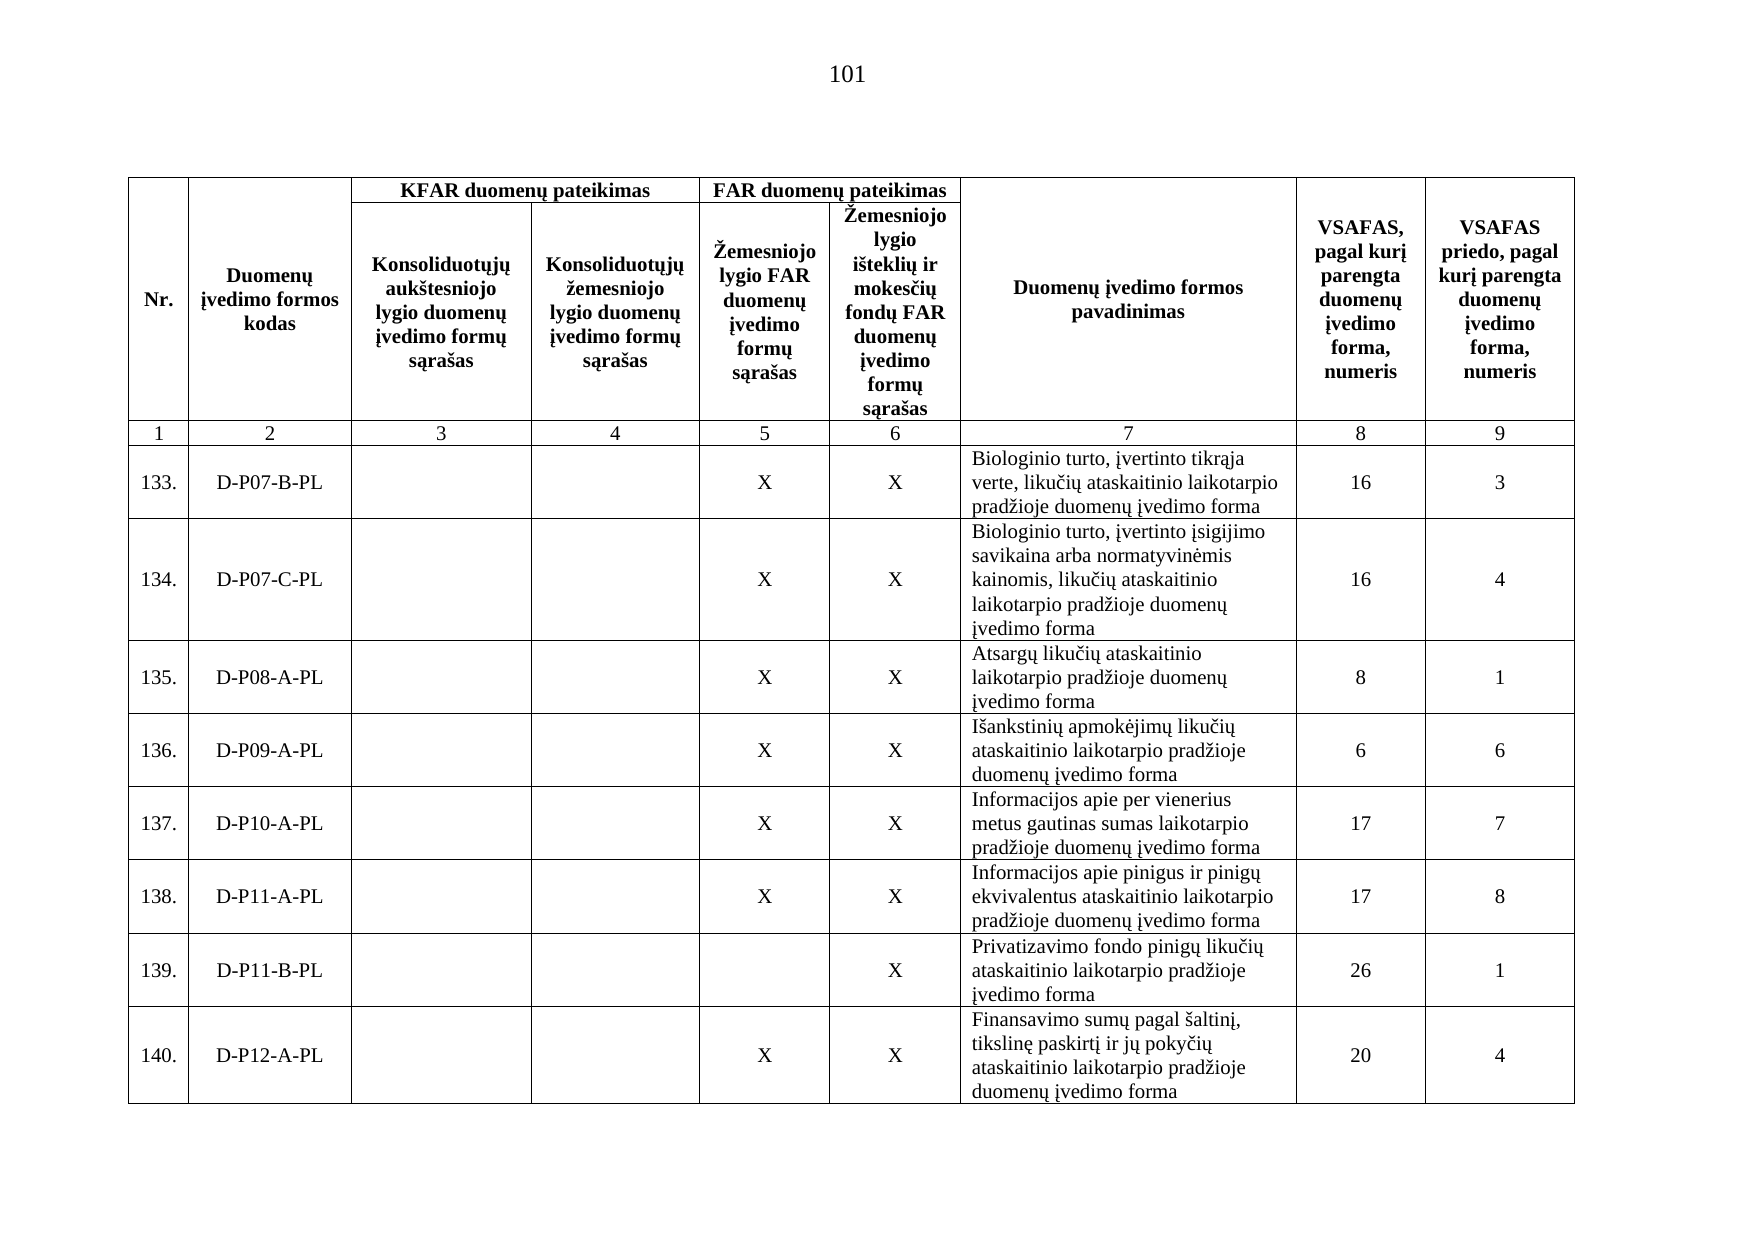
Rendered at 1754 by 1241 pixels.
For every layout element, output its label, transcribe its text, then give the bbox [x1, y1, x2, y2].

table_cell Informacijos apie per vienerius metus gautinas sumas laikotarpio pradžioje duomenų įvedimo forma [961, 787, 1296, 859]
table_cell 8 [1426, 860, 1574, 932]
table_cell 139. [129, 934, 188, 1006]
table_cell D-P11-A-PL [189, 860, 351, 932]
table_cell Išankstinių apmokėjimų likučių ataskaitinio laikotarpio pradžioje duomenų įvedimo forma [961, 714, 1296, 786]
table_cell 8 [1297, 641, 1425, 713]
table_cell Finansavimo sumų pagal šaltinį, tikslinę paskirtį ir jų pokyčių ataskaitinio laikotarpio pradžioje duomenų įvedimo forma [961, 1007, 1296, 1103]
table_cell [352, 519, 531, 639]
table_cell 133. [129, 446, 188, 518]
table_cell X [700, 1007, 829, 1103]
table_cell Informacijos apie pinigus ir pinigų ekvivalentus ataskaitinio laikotarpio pradžioje duomenų įvedimo forma [961, 860, 1296, 932]
table_cell 1 [1426, 641, 1574, 713]
table_cell [700, 934, 829, 1006]
table_cell X [830, 1007, 960, 1103]
table_cell X [830, 641, 960, 713]
table_cell 26 [1297, 934, 1425, 1006]
table_cell X [700, 641, 829, 713]
table_header VSAFAS priedo, pagal kurį parengta duomenų įvedimo forma, numeris [1426, 178, 1574, 420]
table_cell [352, 446, 531, 518]
table_cell D-P07-C-PL [189, 519, 351, 639]
table_cell [352, 641, 531, 713]
table_cell Atsargų likučių ataskaitinio laikotarpio pradžioje duomenų įvedimo forma [961, 641, 1296, 713]
table_cell D-P09-A-PL [189, 714, 351, 786]
table_cell D-P12-A-PL [189, 1007, 351, 1103]
table_cell 4 [1426, 1007, 1574, 1103]
table_header Duomenų įvedimo formos kodas [189, 178, 351, 420]
table_cell X [830, 446, 960, 518]
table_cell X [700, 860, 829, 932]
table_cell Biologinio turto, įvertinto tikrąja verte, likučių ataskaitinio laikotarpio pradžioje duomenų įvedimo forma [961, 446, 1296, 518]
table_cell [352, 787, 531, 859]
table_cell X [830, 934, 960, 1006]
table_cell [532, 934, 699, 1006]
table_cell [532, 519, 699, 639]
table_cell [532, 641, 699, 713]
table_cell 1 [129, 421, 188, 445]
table_cell 17 [1297, 860, 1425, 932]
table_cell Biologinio turto, įvertinto įsigijimo savikaina arba normatyvinėmis kainomis, likučių ataskaitinio laikotarpio pradžioje duomenų įvedimo forma [961, 519, 1296, 639]
table_cell Konsoliduotųjų žemesniojo lygio duomenų įvedimo formų sąrašas [532, 203, 699, 420]
table_cell X [830, 860, 960, 932]
table_header Nr. [129, 178, 188, 420]
table_cell 6 [1426, 714, 1574, 786]
table_cell 17 [1297, 787, 1425, 859]
table_cell [532, 787, 699, 859]
table_cell 5 [700, 421, 829, 445]
table_cell Žemesniojo lygio FAR duomenų įvedimo formų sąrašas [700, 203, 829, 420]
table_cell [352, 1007, 531, 1103]
table_cell 8 [1297, 421, 1425, 445]
table_cell 3 [352, 421, 531, 445]
table_cell X [700, 519, 829, 639]
table_header VSAFAS, pagal kurį parengta duomenų įvedimo forma, numeris [1297, 178, 1425, 420]
table_cell 7 [961, 421, 1296, 445]
table_cell 16 [1297, 519, 1425, 639]
table_header Duomenų įvedimo formos pavadinimas [961, 178, 1296, 420]
table_header KFAR duomenų pateikimas [352, 178, 699, 202]
table_cell X [700, 714, 829, 786]
table_cell 6 [1297, 714, 1425, 786]
table_cell [352, 860, 531, 932]
table_cell [352, 934, 531, 1006]
table_cell D-P08-A-PL [189, 641, 351, 713]
table_cell 16 [1297, 446, 1425, 518]
table_cell 134. [129, 519, 188, 639]
table_cell 135. [129, 641, 188, 713]
table_cell 6 [830, 421, 960, 445]
table_cell 4 [1426, 519, 1574, 639]
table_cell Privatizavimo fondo pinigų likučių ataskaitinio laikotarpio pradžioje įvedimo forma [961, 934, 1296, 1006]
table_cell X [830, 519, 960, 639]
table_cell D-P10-A-PL [189, 787, 351, 859]
table_cell 137. [129, 787, 188, 859]
table_cell D-P11-B-PL [189, 934, 351, 1006]
table_cell Konsoliduotųjų aukštesniojo lygio duomenų įvedimo formų sąrašas [352, 203, 531, 420]
table_cell [352, 714, 531, 786]
table_cell 1 [1426, 934, 1574, 1006]
table_cell D-P07-B-PL [189, 446, 351, 518]
table_cell X [700, 787, 829, 859]
table_cell 2 [189, 421, 351, 445]
table_cell 138. [129, 860, 188, 932]
table_cell 136. [129, 714, 188, 786]
table_cell [532, 1007, 699, 1103]
table_cell 140. [129, 1007, 188, 1103]
table_cell 9 [1426, 421, 1574, 445]
table_cell 7 [1426, 787, 1574, 859]
table_cell 20 [1297, 1007, 1425, 1103]
table_cell 4 [532, 421, 699, 445]
table_cell X [830, 714, 960, 786]
table_cell 3 [1426, 446, 1574, 518]
table_cell [532, 860, 699, 932]
table_cell Žemesniojo lygio išteklių ir mokesčių fondų FAR duomenų įvedimo formų sąrašas [830, 203, 960, 420]
table_cell [532, 446, 699, 518]
table_cell X [830, 787, 960, 859]
table_cell X [700, 446, 829, 518]
table_header FAR duomenų pateikimas [700, 178, 960, 202]
table_cell [532, 714, 699, 786]
